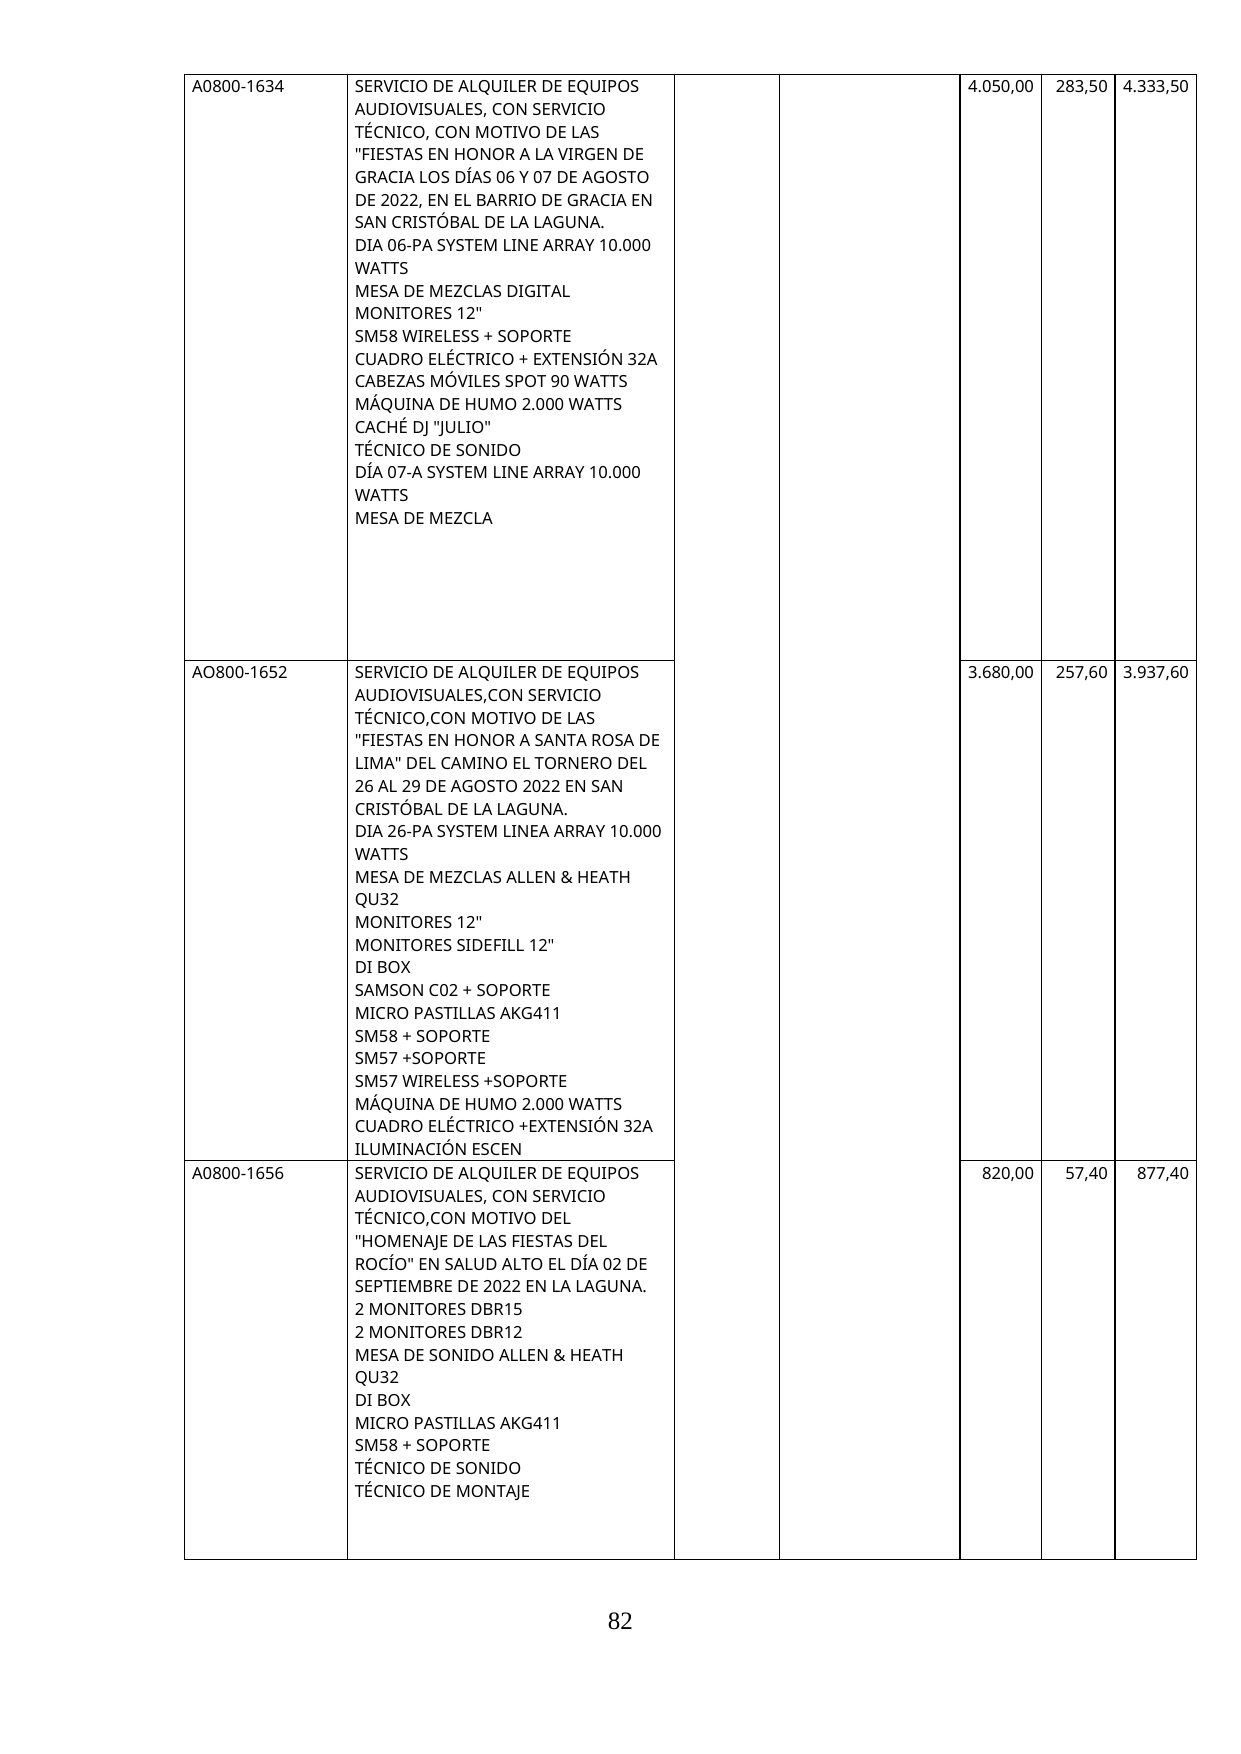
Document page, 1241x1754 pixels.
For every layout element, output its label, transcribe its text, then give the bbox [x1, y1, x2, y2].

table_cell 257,60 [1042, 661, 1114, 1160]
table_cell SERVICIO DE ALQUILER DE EQUIPOS AUDIOVISUALES, CON SERVICIO TÉCNICO, CON MOTIVO DE LAS "FIESTAS EN HONOR A LA VIRGEN DE GRACIA LOS DÍAS 06 Y 07 DE AGOSTO DE 2022, EN EL BARRIO DE GRACIA EN SAN CRISTÓBAL DE LA LAGUNA. DIA 06-PA SYSTEM LINE ARRAY 10.000 WATTS MESA DE MEZCLAS DIGITAL MONITORES 12" SM58 WIRELESS + SOPORTE CUADRO ELÉCTRICO + EXTENSIÓN 32A CABEZAS MÓVILES SPOT 90 WATTS MÁQUINA DE HUMO 2.000 WATTS CACHÉ DJ "JULIO" TÉCNICO DE SONIDO DÍA 07-A SYSTEM LINE ARRAY 10.000 WATTS MESA DE MEZCLA [348, 75, 674, 660]
table_cell AO800-1652 [185, 661, 347, 1160]
table_cell SERVICIO DE ALQUILER DE EQUIPOS AUDIOVISUALES, CON SERVICIO TÉCNICO,CON MOTIVO DEL "HOMENAJE DE LAS FIESTAS DEL ROCÍO" EN SALUD ALTO EL DÍA 02 DE SEPTIEMBRE DE 2022 EN LA LAGUNA. 2 MONITORES DBR15 2 MONITORES DBR12 MESA DE SONIDO ALLEN & HEATH QU32 DI BOX MICRO PASTILLAS AKG411 SM58 + SOPORTE TÉCNICO DE SONIDO TÉCNICO DE MONTAJE [348, 1161, 674, 1559]
table_cell 4.050,00 [961, 75, 1041, 660]
table_cell [675, 75, 779, 1559]
table_cell 3.937,60 [1116, 661, 1196, 1160]
table_cell 3.680,00 [961, 661, 1041, 1160]
table_cell 57,40 [1042, 1161, 1114, 1559]
table_cell A0800-1634 [185, 75, 347, 660]
table_cell 877,40 [1116, 1161, 1196, 1559]
table_cell 4.333,50 [1116, 75, 1196, 660]
table_cell 820,00 [961, 1161, 1041, 1559]
table_cell 283,50 [1042, 75, 1114, 660]
table_cell [780, 75, 959, 1559]
table_cell SERVICIO DE ALQUILER DE EQUIPOS AUDIOVISUALES,CON SERVICIO TÉCNICO,CON MOTIVO DE LAS "FIESTAS EN HONOR A SANTA ROSA DE LIMA" DEL CAMINO EL TORNERO DEL 26 AL 29 DE AGOSTO 2022 EN SAN CRISTÓBAL DE LA LAGUNA. DIA 26-PA SYSTEM LINEA ARRAY 10.000 WATTS MESA DE MEZCLAS ALLEN & HEATH QU32 MONITORES 12" MONITORES SIDEFILL 12" DI BOX SAMSON C02 + SOPORTE MICRO PASTILLAS AKG411 SM58 + SOPORTE SM57 +SOPORTE SM57 WIRELESS +SOPORTE MÁQUINA DE HUMO 2.000 WATTS CUADRO ELÉCTRICO +EXTENSIÓN 32A ILUMINACIÓN ESCEN [348, 661, 674, 1160]
table_cell A0800-1656 [185, 1161, 347, 1559]
